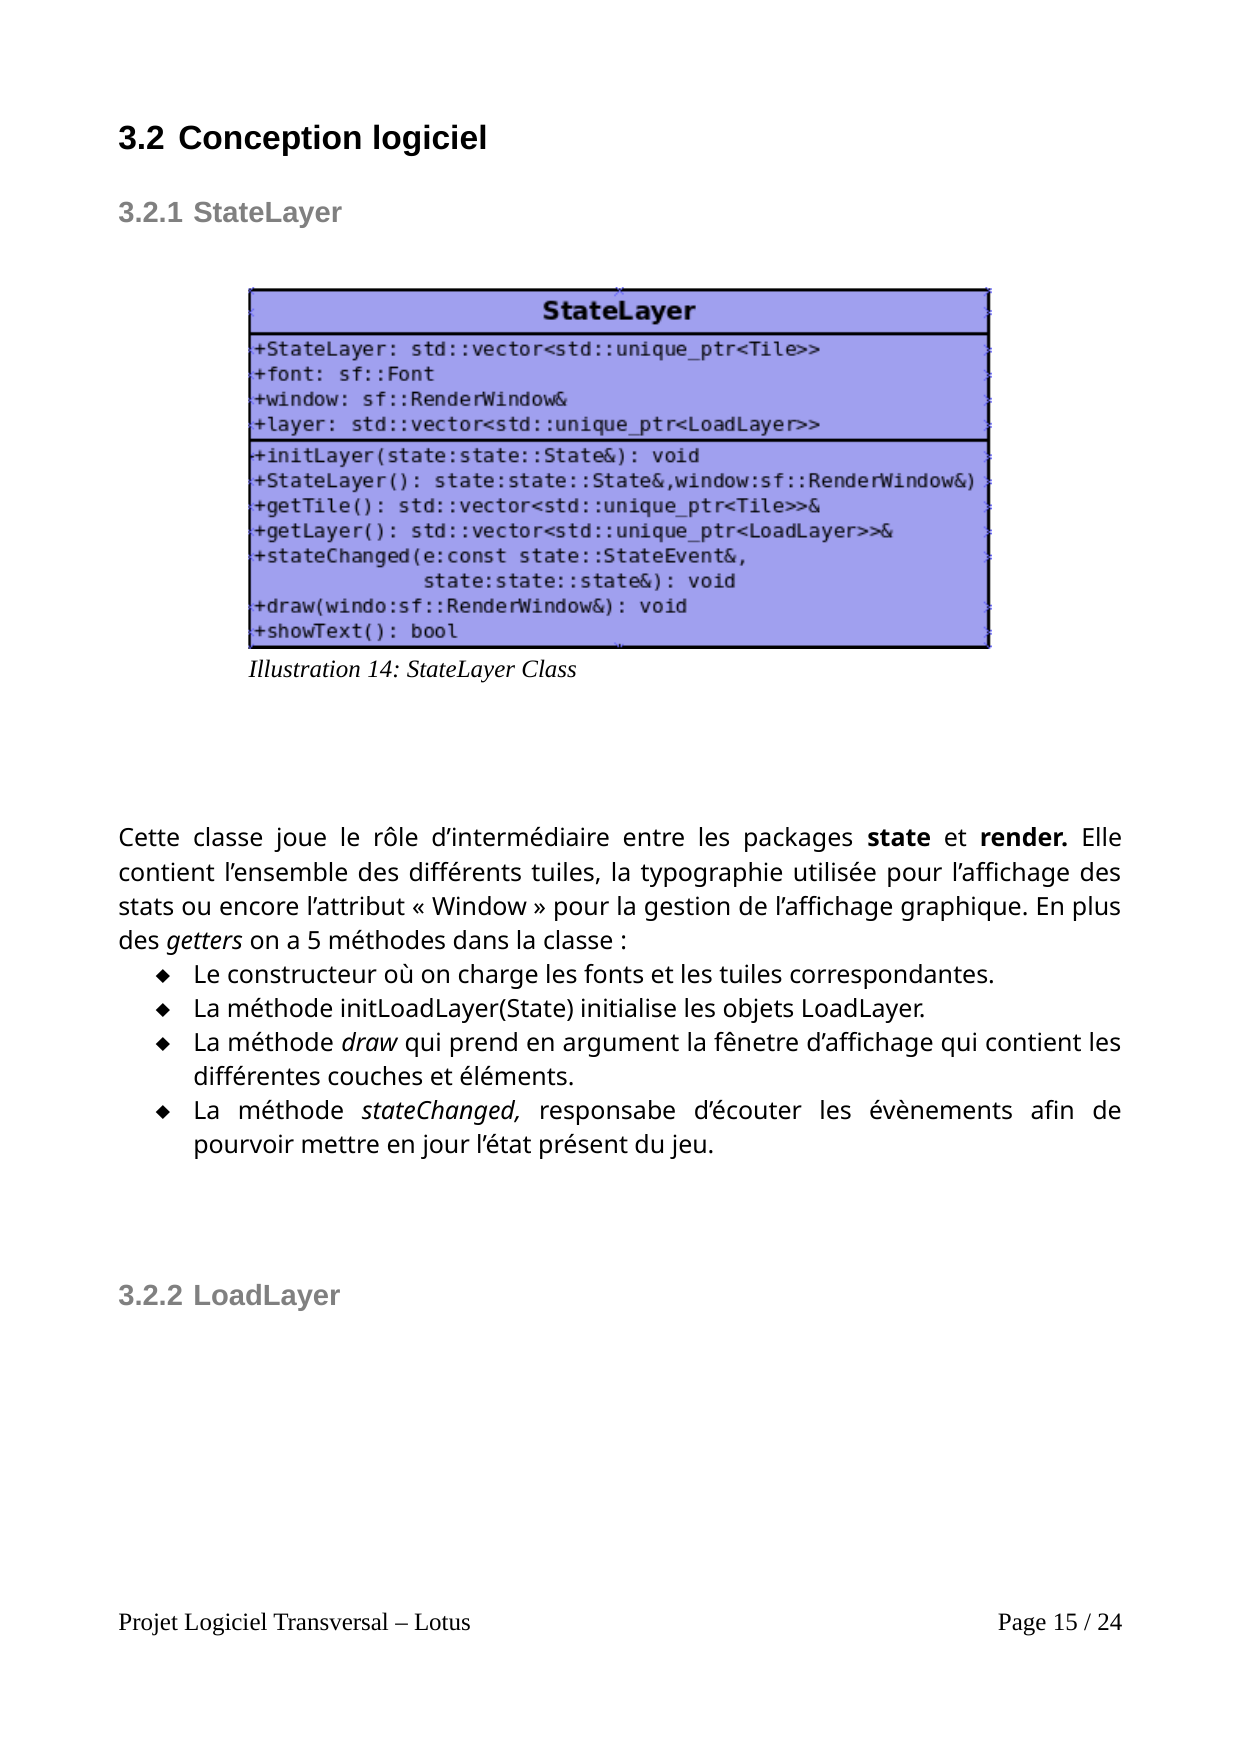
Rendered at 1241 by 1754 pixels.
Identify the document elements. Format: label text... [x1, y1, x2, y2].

subtitle LoadLayer [118, 1277, 1122, 1311]
text Illustration 14: StateLayer Class [248, 649, 992, 683]
subtitle StateLayer [118, 195, 1122, 228]
list Le constructeur où on charge les fonts et les tuiles correspondantes. [156, 956, 1122, 990]
list La méthode draw qui prend en argument la fênetre d’affichage qui contient les différentes couches et éléments. [156, 1024, 1122, 1093]
picture [248, 287, 992, 649]
list La méthode stateChanged, responsabe d’écouter les évènements afin de pourvoir mettre en jour l’état présent du jeu. [156, 1093, 1122, 1161]
subtitle Conception logiciel [118, 118, 1122, 157]
list La méthode initLoadLayer(State) initialise les objets LoadLayer. [156, 990, 1122, 1024]
text Cette classe joue le rôle d’intermédiaire entre les packages state et render. Elle contient l’ensemble des différents tuiles, la typographie utilisée pour l’affichage des stats ou encore l’attribut « Window » pour la gestion de l’affichage graphique. En plus des getters on a 5 méthodes dans la classe : [118, 820, 1122, 956]
